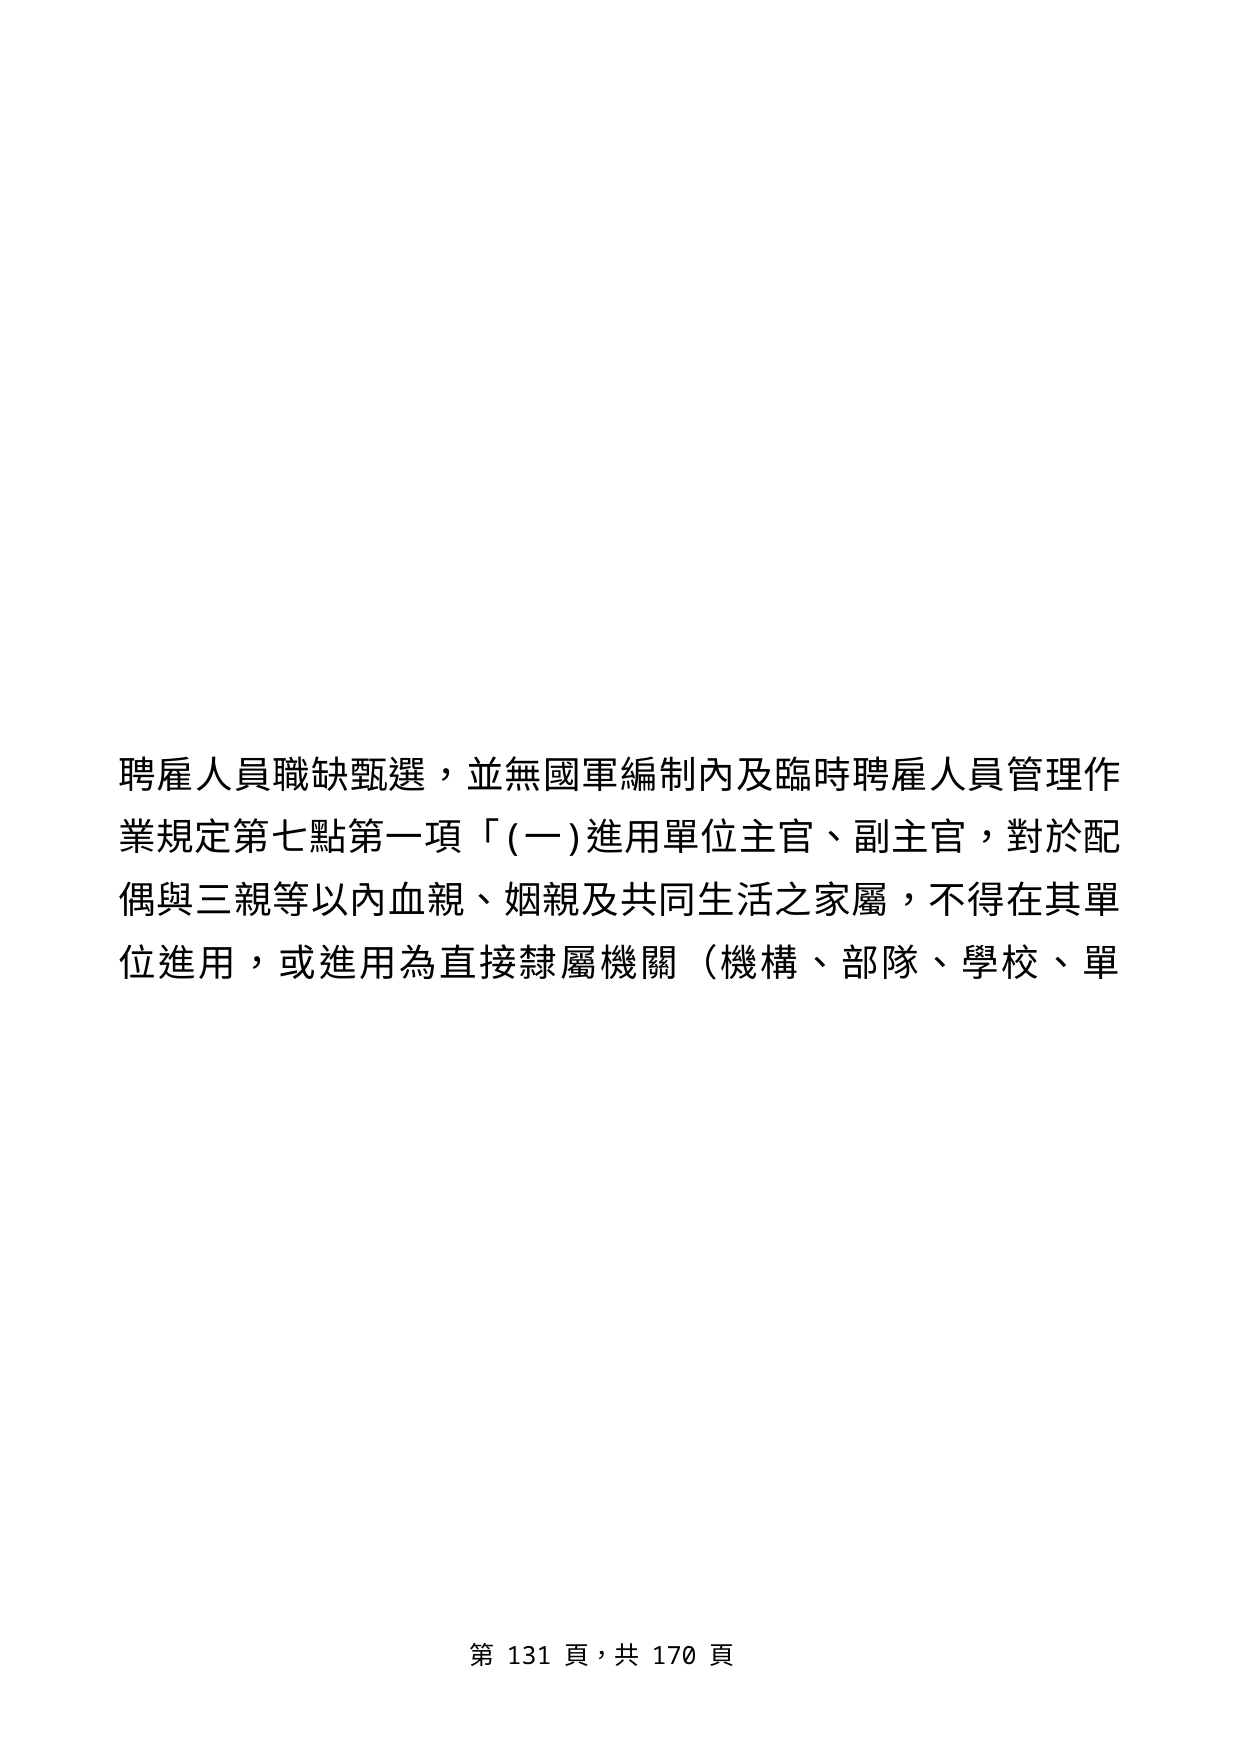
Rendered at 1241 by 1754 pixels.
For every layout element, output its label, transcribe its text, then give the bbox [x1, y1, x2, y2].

text 聘雇人員職缺甄選，並無國軍編制內及臨時聘雇人員管理作業規定第七點第一項「(一)進用單位主官、副主官，對於配偶與三親等以內血親、姻親及共同生活之家屬，不得在其單位進用，或進用為直接隸屬機關（機構、部隊、學校、單 [118, 730, 1122, 980]
